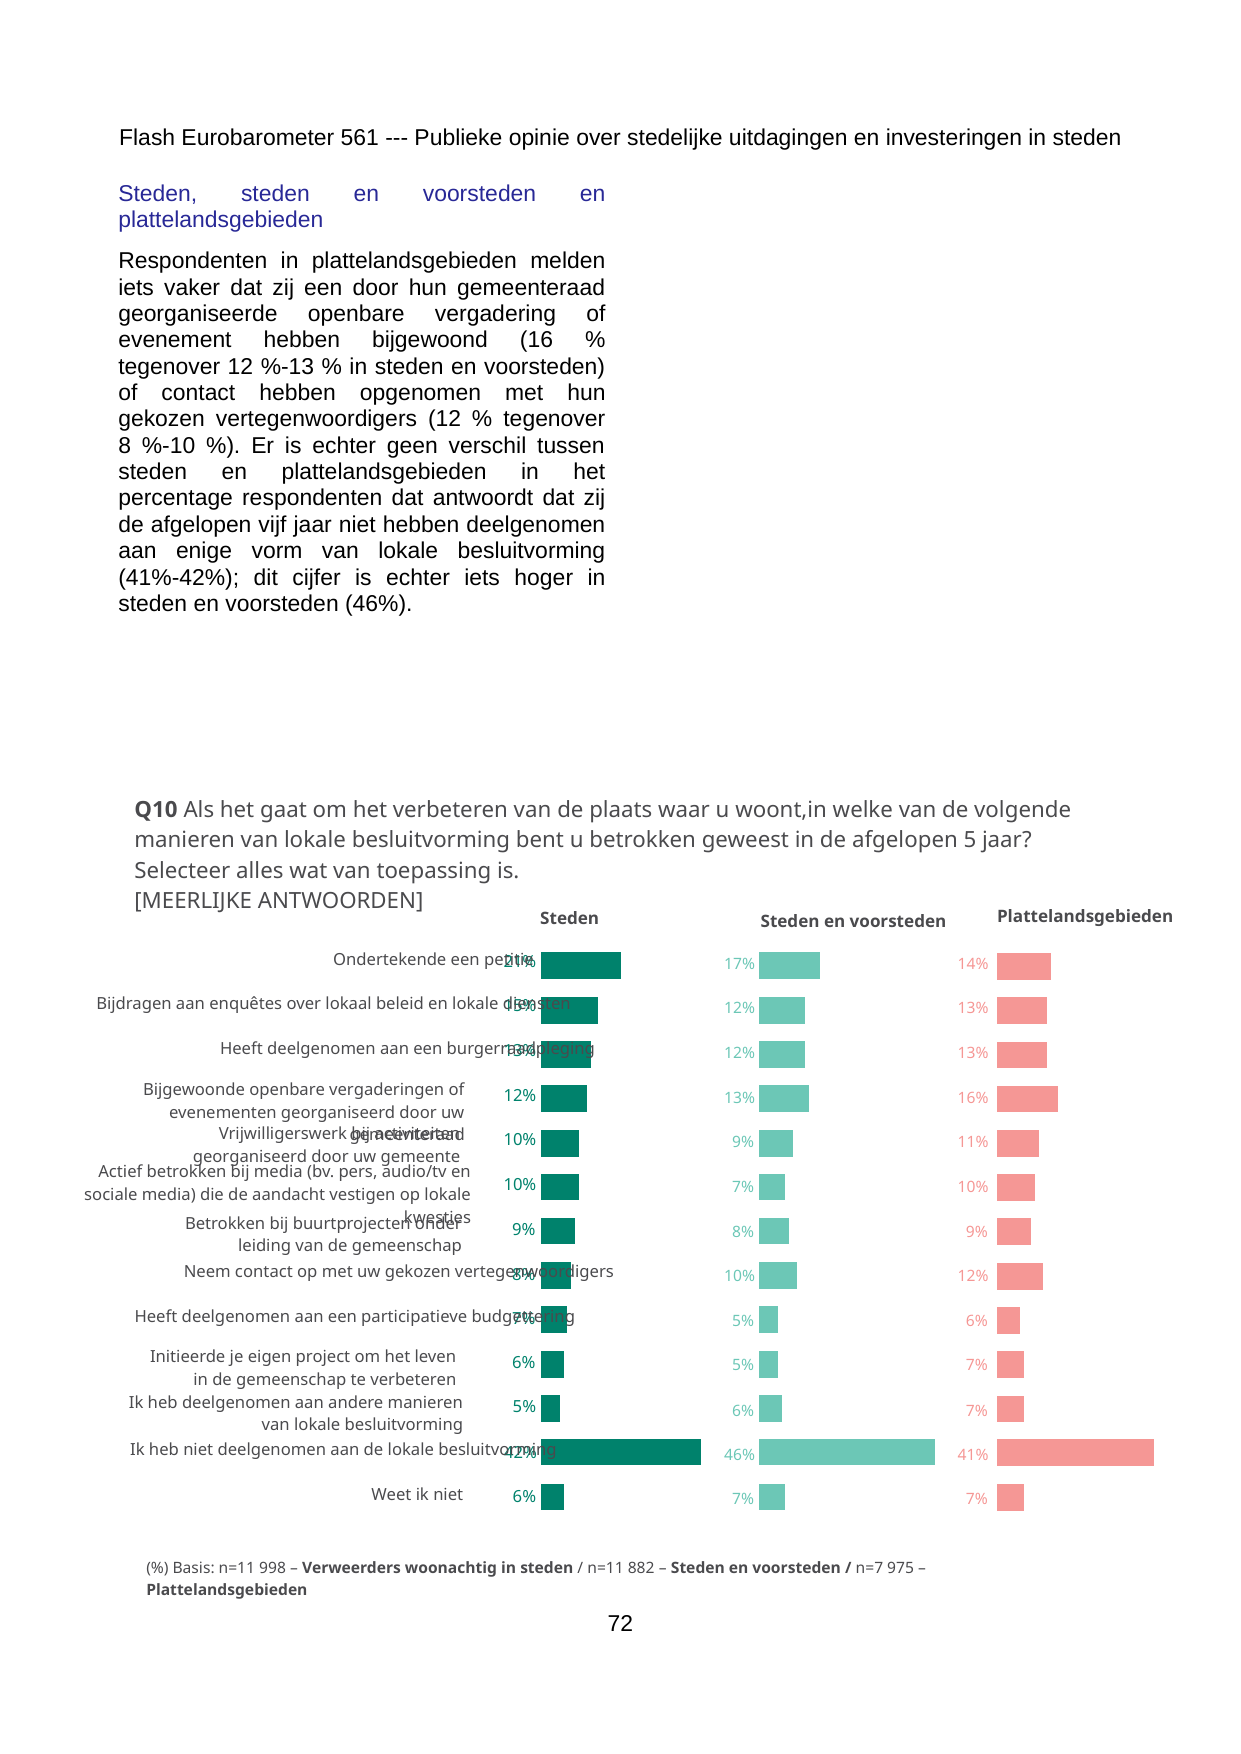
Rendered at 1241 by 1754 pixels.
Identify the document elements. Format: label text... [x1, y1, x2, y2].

text Steden, steden en voorsteden en plattelandsgebieden [118, 180, 605, 233]
text Respondenten in plattelandsgebieden melden iets vaker dat zij een door hun gemeenteraad georganiseerde openbare vergadering of evenement hebben bijgewoond (16 % tegenover 12 %-13 % in steden en voorsteden) of contact hebben opgenomen met hun gekozen vertegenwoordigers (12 % tegenover 8 %-10 %). Er is echter geen verschil tussen steden en plattelandsgebieden in het percentage respondenten dat antwoordt dat zij de afgelopen vijf jaar niet hebben deelgenomen aan enige vorm van lokale besluitvorming (41%-42%); dit cijfer is echter iets hoger in steden en voorsteden (46%). [118, 247, 605, 616]
